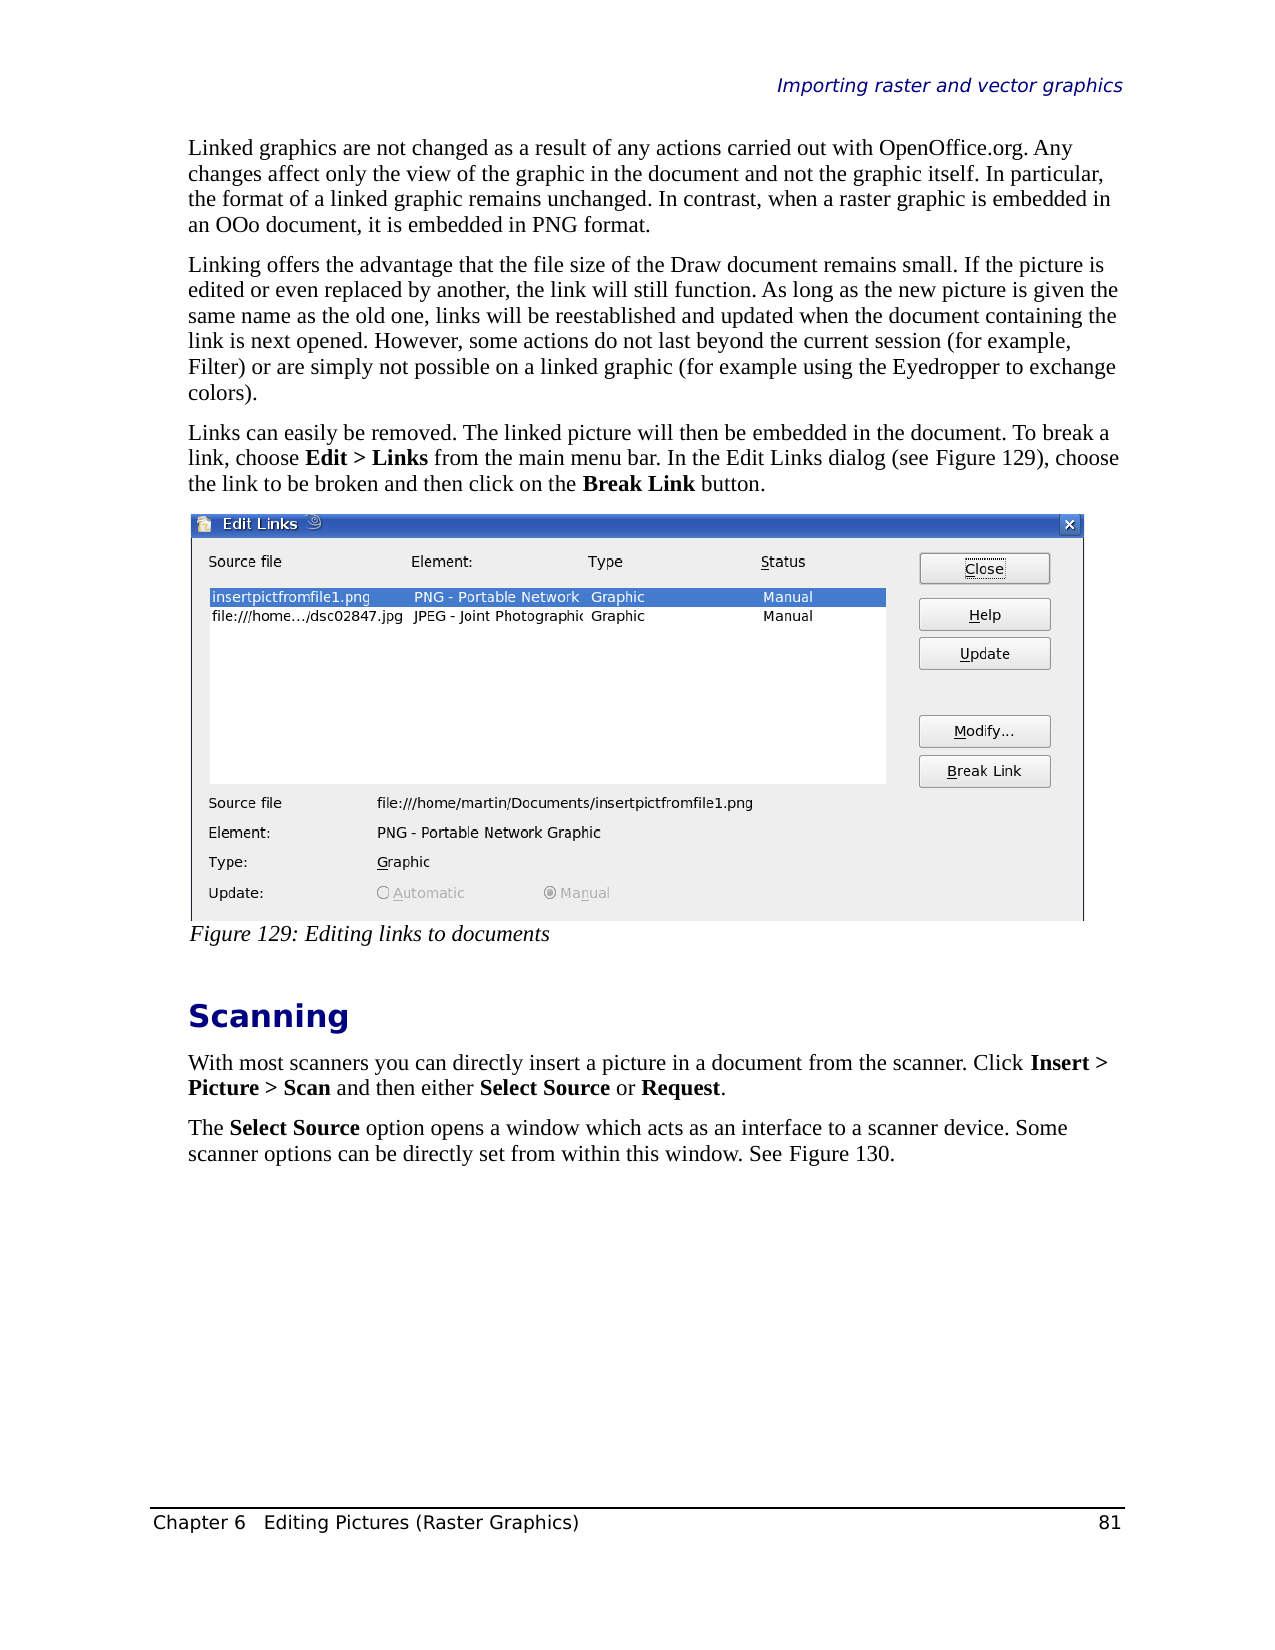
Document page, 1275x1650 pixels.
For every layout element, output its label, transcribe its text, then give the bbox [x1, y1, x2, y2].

picture [190, 514, 1085, 921]
text Linked graphics are not changed as a result of any actions carried out with OpenOffice.org. Any changes affect only the view of the graphic in the document and not the graphic itself. In particular, the format of a linked graphic remains unchanged. In contrast, when a raster graphic is embedded in an OOo document, it is embedded in PNG format. [188, 135, 1125, 237]
text Linking offers the advantage that the file size of the Draw document remains small. If the picture is edited or even replaced by another, the link will still function. As long as the new picture is given the same name as the old one, links will be reestablished and updated when the document containing the link is next opened. However, some actions do not last beyond the current session (for example, Filter) or are simply not possible on a linked graphic (for example using the Eyedropper to exchange colors). [188, 252, 1125, 405]
text The Select Source option opens a window which acts as an interface to a scanner device. Some scanner options can be directly set from within this window. See Figure 130. [188, 1115, 1125, 1166]
text With most scanners you can directly insert a picture in a document from the scanner. Click Insert > Picture > Scan and then either Select Source or Request. [188, 1049, 1125, 1100]
text Figure 129: Editing links to documents [189, 921, 1086, 946]
subtitle Scanning [188, 998, 1125, 1034]
text Links can easily be removed. The linked picture will then be embedded in the document. To break a link, choose Edit > Links from the main menu bar. In the Edit Links dialog (see Figure 129), choose the link to be broken and then click on the Break Link button. [188, 420, 1125, 496]
